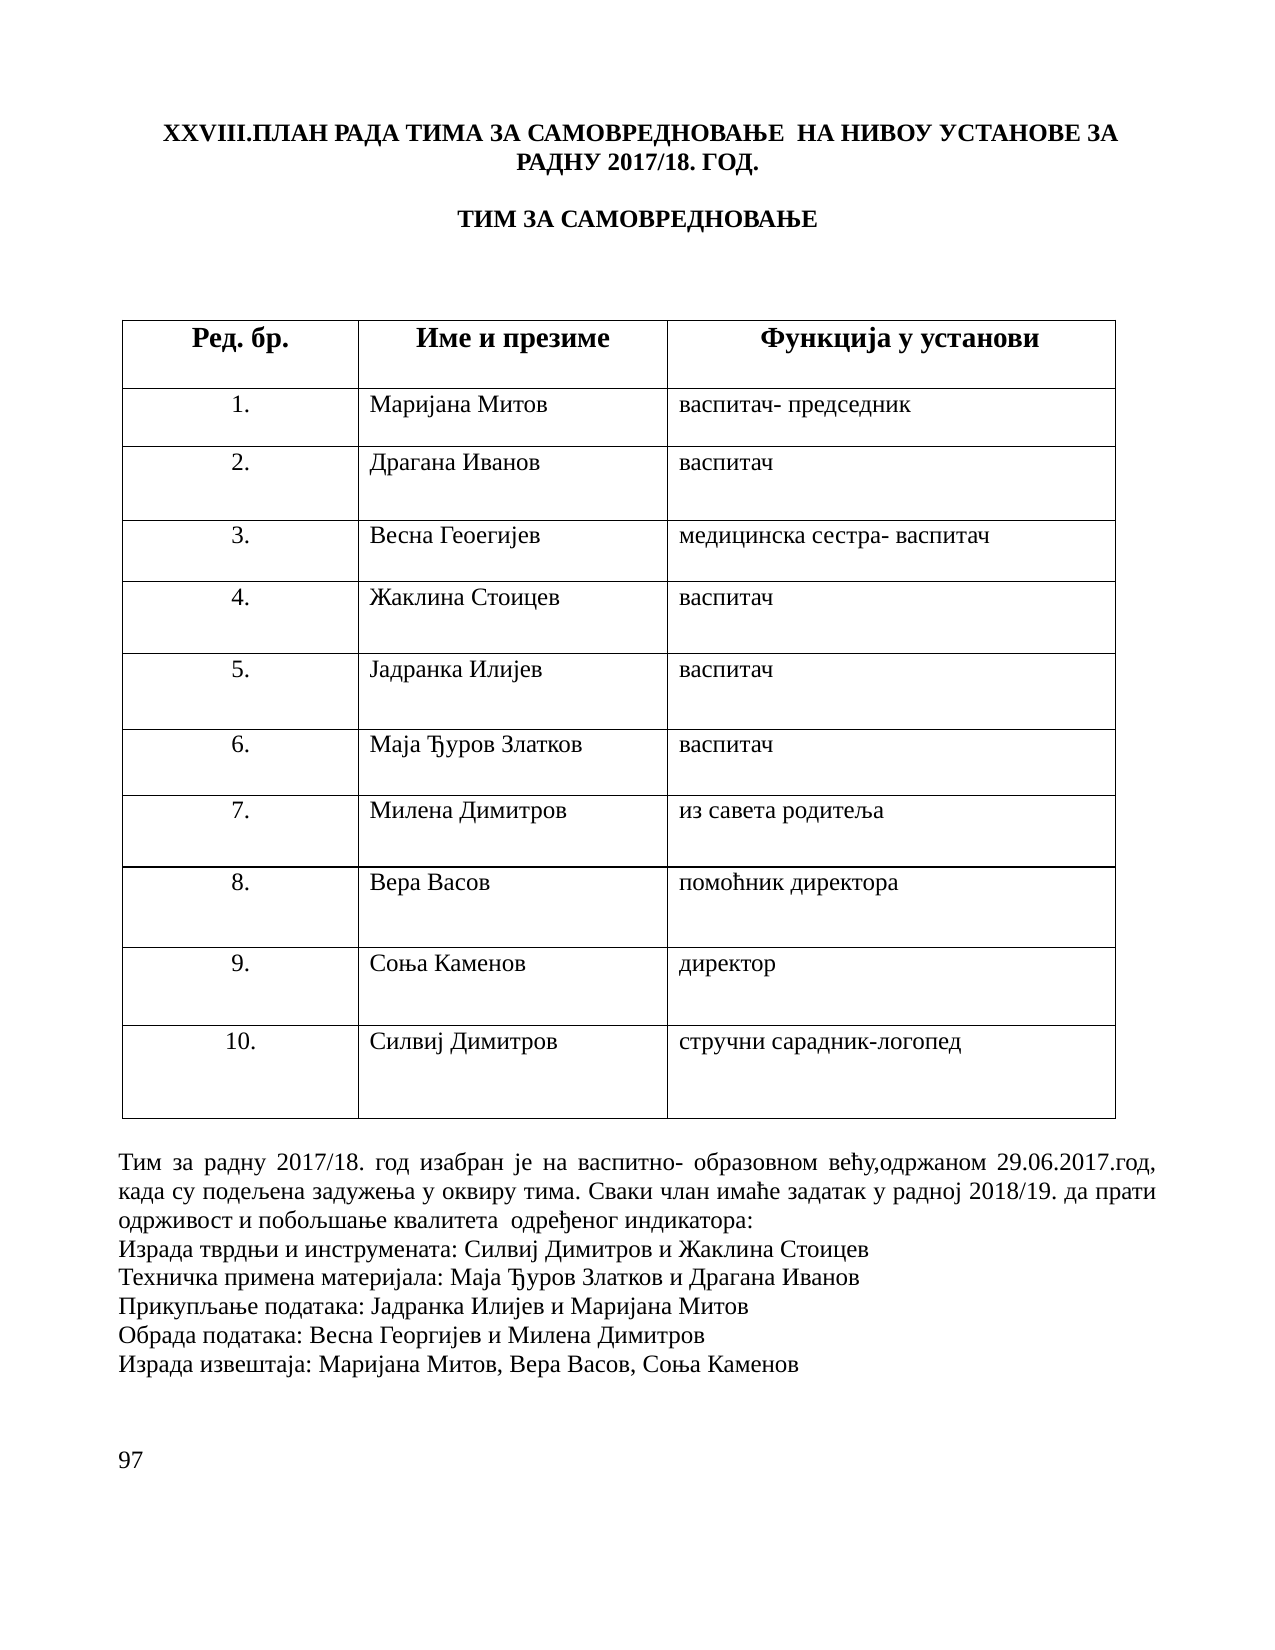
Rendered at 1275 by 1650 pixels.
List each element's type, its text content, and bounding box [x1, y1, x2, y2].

text XXVIII.ПЛАН РАДА ТИМА ЗА САМОВРЕДНОВАЊЕ НА НИВОУ УСТАНОВЕ ЗА РАДНУ 2017/18. ГОД. [118, 118, 1157, 176]
table_cell Маја Ђуров Златков [359, 730, 667, 794]
list Израда тврдњи и инструмената: Силвиј Димитров и Жаклина Стоицев [118, 1234, 1157, 1262]
table_cell васпитач [668, 582, 1115, 653]
table_cell 10. [123, 1026, 358, 1118]
table_cell стручни сарадник-логопед [668, 1026, 1115, 1118]
table_cell 6. [123, 730, 358, 794]
table_cell 8. [123, 868, 358, 947]
table_cell 7. [123, 796, 358, 866]
table_cell 5. [123, 654, 358, 728]
table_cell Драгана Иванов [359, 447, 667, 519]
table_cell васпитач [668, 447, 1115, 519]
list Израда извештаја: Маријана Митов, Вера Васов, Соња Каменов [118, 1349, 1157, 1377]
table_cell Вера Васов [359, 868, 667, 947]
table_cell из савета родитеља [668, 796, 1115, 866]
table_header Функција у установи [668, 321, 1115, 388]
text ТИМ ЗА САМОВРЕДНОВАЊЕ [118, 204, 1157, 233]
table_cell васпитач [668, 730, 1115, 794]
table_cell васпитач- председник [668, 389, 1115, 446]
table_cell 3. [123, 521, 358, 581]
table_header Име и презиме [359, 321, 667, 388]
table_cell 4. [123, 582, 358, 653]
table_header Ред. бр. [123, 321, 358, 388]
list Прикупљање података: Јадранка Илијев и Маријана Митов [118, 1291, 1157, 1320]
table_cell директор [668, 948, 1115, 1025]
table_cell медицинска сестра- васпитач [668, 521, 1115, 581]
table_cell васпитач [668, 654, 1115, 728]
table_cell Милена Димитров [359, 796, 667, 866]
table_cell Жаклина Стоицев [359, 582, 667, 653]
table_cell Силвиј Димитров [359, 1026, 667, 1118]
table_cell Јадранка Илијев [359, 654, 667, 728]
table_cell Соња Каменов [359, 948, 667, 1025]
table_cell Весна Геоегијев [359, 521, 667, 581]
table_cell 9. [123, 948, 358, 1025]
list Обрада података: Весна Георгијев и Милена Димитров [118, 1320, 1157, 1349]
list Техничка примена материјала: Маја Ђуров Златков и Драгана Иванов [118, 1262, 1157, 1291]
table_cell 2. [123, 447, 358, 519]
table_cell помоћник директора [668, 868, 1115, 947]
table_cell Маријана Митов [359, 389, 667, 446]
table_cell 1. [123, 389, 358, 446]
text Тим за радну 2017/18. год изабран је на васпитно- образовном већу,одржаном 29.06.2017.год, када су подељена задужења у оквиру тима. Сваки члан имаће задатак у радној 2018/19. да прати одрживост и побољшање квалитета одређеног индикатора: [118, 1147, 1157, 1234]
